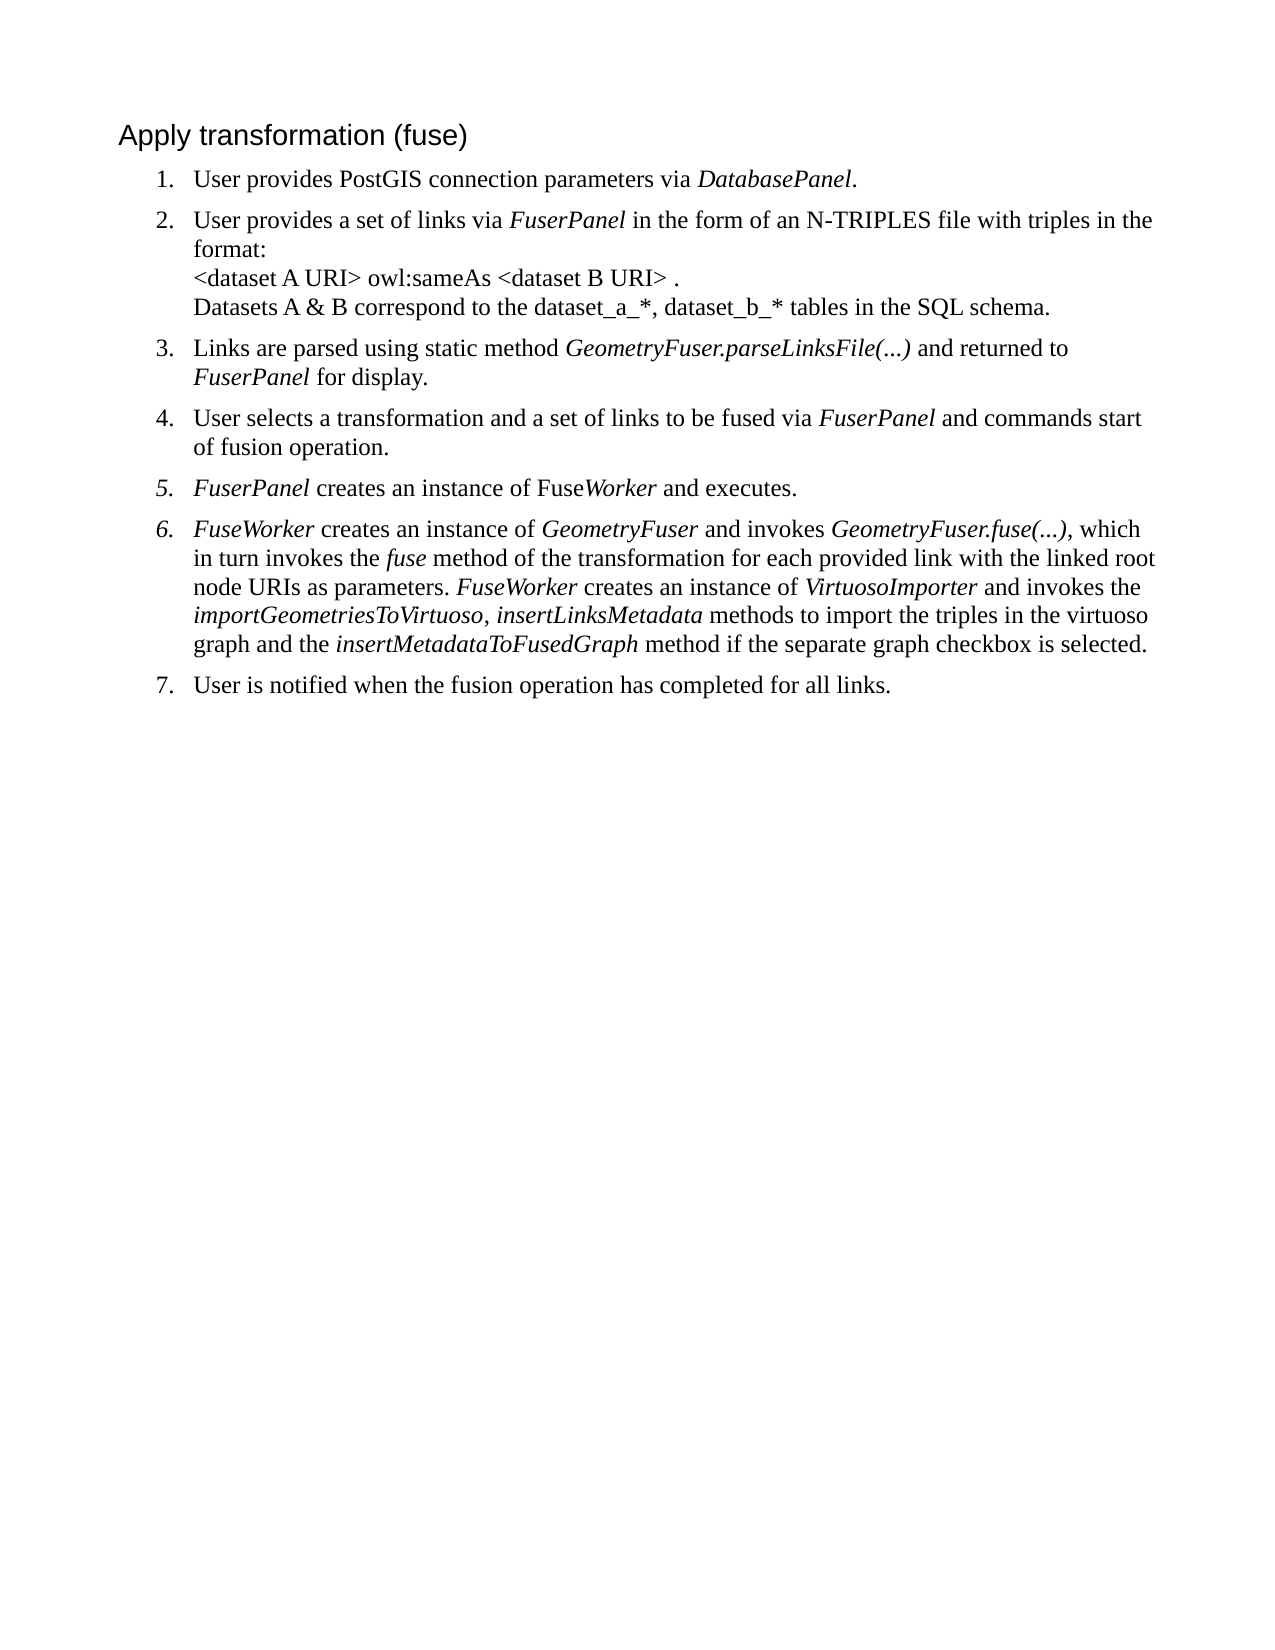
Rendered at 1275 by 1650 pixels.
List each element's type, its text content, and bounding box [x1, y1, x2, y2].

list User provides PostGIS connection parameters via DatabasePanel. [156, 164, 1157, 193]
list FuserPanel creates an instance of FuseWorker and executes. [156, 473, 1157, 502]
list User is notified when the fusion operation has completed for all links. [156, 670, 1157, 699]
list User selects a transformation and a set of links to be fused via FuserPanel and commands start of fusion operation. [156, 403, 1157, 460]
subtitle Apply transformation (fuse) [118, 118, 1157, 152]
list Links are parsed using static method GeometryFuser.parseLinksFile(...) and returned to FuserPanel for display. [156, 333, 1157, 390]
list User provides a set of links via FuserPanel in the form of an N-TRIPLES file with triples in the format: <dataset A URI> owl:sameAs <dataset B URI> . Datasets A & B correspond to the dataset_a_*, dataset_b_* tables in the SQL schema. [156, 205, 1157, 320]
list FuseWorker creates an instance of GeometryFuser and invokes GeometryFuser.fuse(...), which in turn invokes the fuse method of the transformation for each provided link with the linked root node URIs as parameters. FuseWorker creates an instance of VirtuosoImporter and invokes the importGeometriesToVirtuoso, insertLinksMetadata methods to import the triples in the virtuoso graph and the insertMetadataToFusedGraph method if the separate graph checkbox is selected. [156, 514, 1157, 658]
